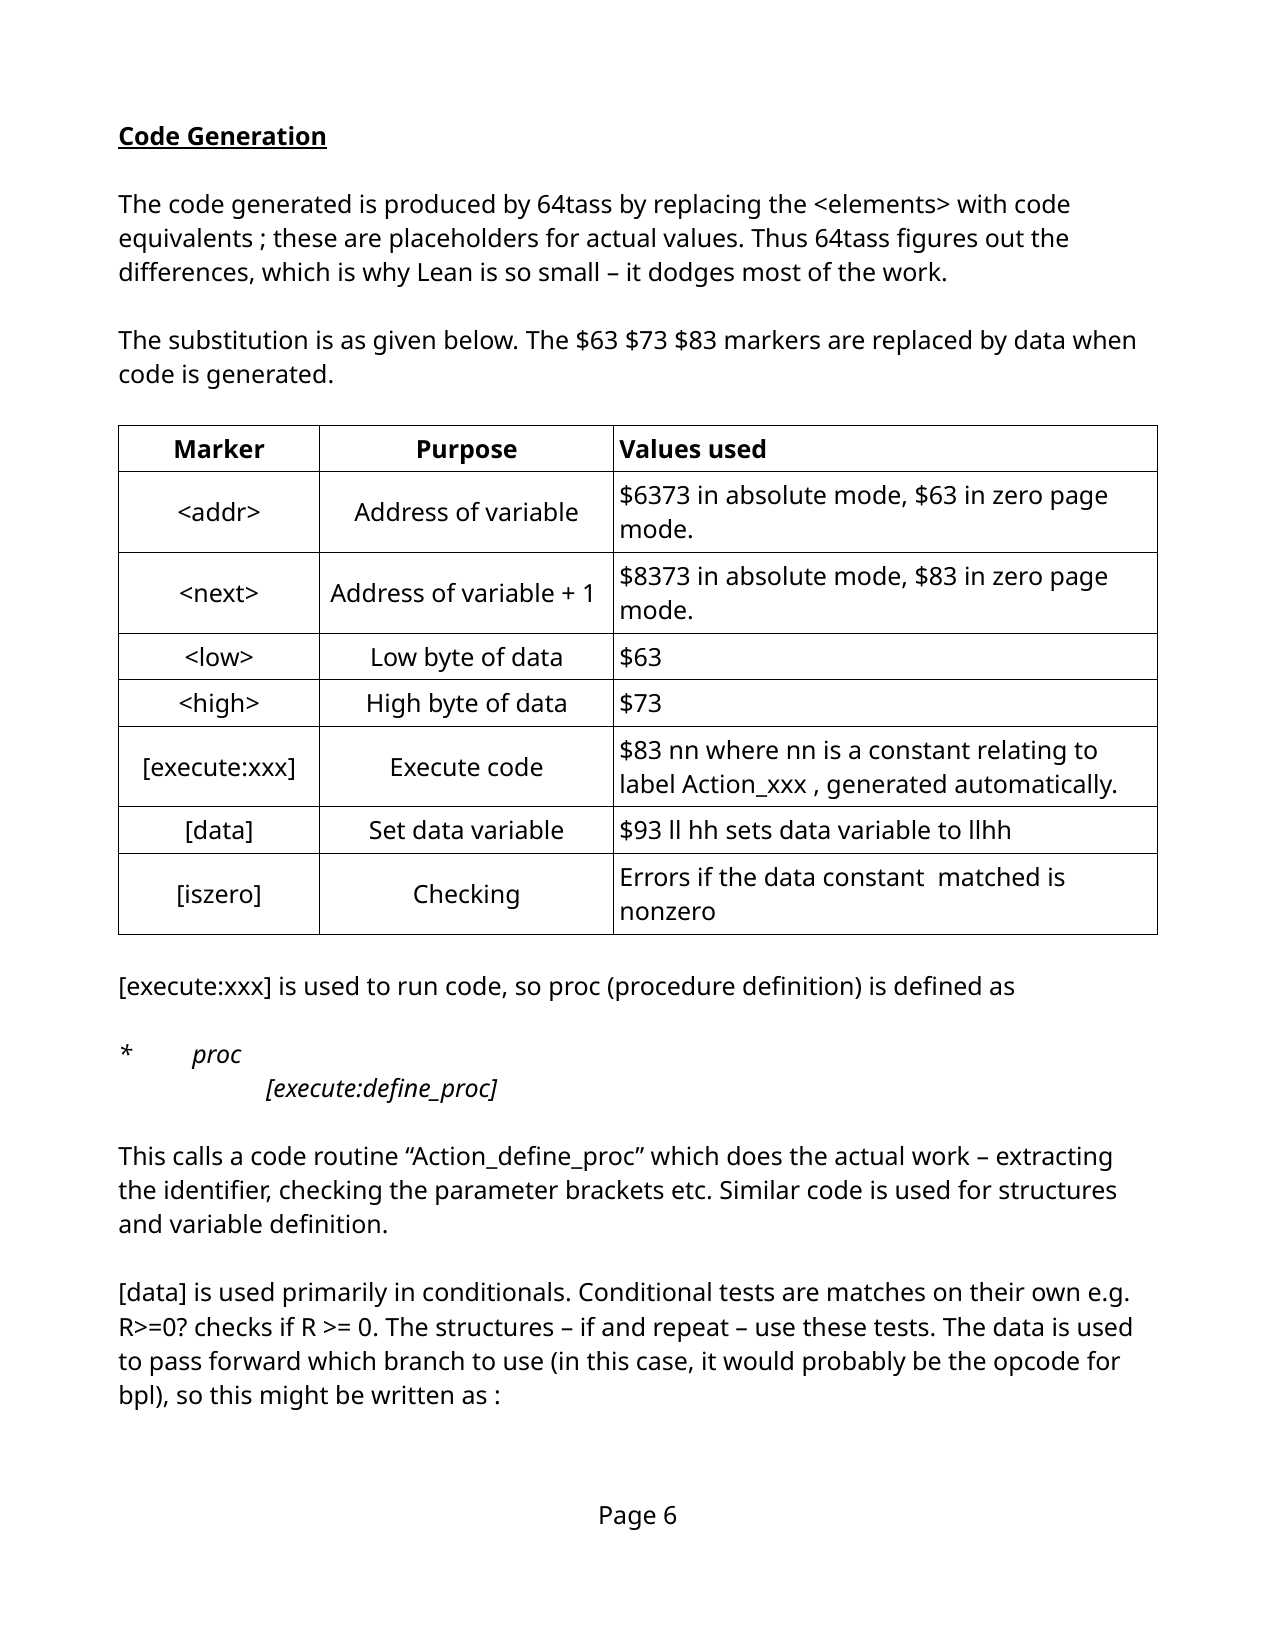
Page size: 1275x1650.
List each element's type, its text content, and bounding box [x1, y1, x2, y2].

table_cell Address of variable + 1 [320, 553, 613, 632]
text The substitution is as given below. The $63 $73 $83 markers are replaced by data when code is generated. [118, 322, 1157, 391]
table_cell Checking [320, 854, 613, 933]
table_cell $93 ll hh sets data variable to llhh [614, 807, 1157, 853]
table_cell $73 [614, 680, 1157, 726]
table_cell <high> [119, 680, 319, 726]
table_cell $8373 in absolute mode, $83 in zero page mode. [614, 553, 1157, 632]
table_cell Low byte of data [320, 634, 613, 679]
table_header Values used [614, 426, 1157, 471]
text * proc [118, 1037, 1157, 1071]
text Code Generation [118, 118, 1157, 152]
text [execute:define_proc] [118, 1071, 1157, 1105]
table_cell $6373 in absolute mode, $63 in zero page mode. [614, 472, 1157, 552]
text [data] is used primarily in conditionals. Conditional tests are matches on their own e.g. R>=0? checks if R >= 0. The structures – if and repeat – use these tests. The data is used to pass forward which branch to use (in this case, it would probably be the opcode for bpl), so this might be written as : [118, 1275, 1157, 1411]
table_cell [iszero] [119, 854, 319, 933]
table_cell $63 [614, 634, 1157, 679]
table_cell $83 nn where nn is a constant relating to label Action_xxx , generated automatically. [614, 727, 1157, 806]
table_cell [data] [119, 807, 319, 853]
text [execute:xxx] is used to run code, so proc (procedure definition) is defined as [118, 968, 1157, 1003]
table_cell Errors if the data constant matched is nonzero [614, 854, 1157, 933]
text This calls a code routine “Action_define_proc” which does the actual work – extracting the identifier, checking the parameter brackets etc. Similar code is used for structures and variable definition. [118, 1139, 1157, 1241]
table_cell Set data variable [320, 807, 613, 853]
table_cell <addr> [119, 472, 319, 552]
table_header Purpose [320, 426, 613, 471]
table_cell Execute code [320, 727, 613, 806]
text The code generated is produced by 64tass by replacing the <elements> with code equivalents ; these are placeholders for actual values. Thus 64tass figures out the differences, which is why Lean is so small – it dodges most of the work. [118, 186, 1157, 288]
table_cell [execute:xxx] [119, 727, 319, 806]
table_cell <low> [119, 634, 319, 679]
table_header Marker [119, 426, 319, 471]
table_cell <next> [119, 553, 319, 632]
table_cell High byte of data [320, 680, 613, 726]
table_cell Address of variable [320, 472, 613, 552]
